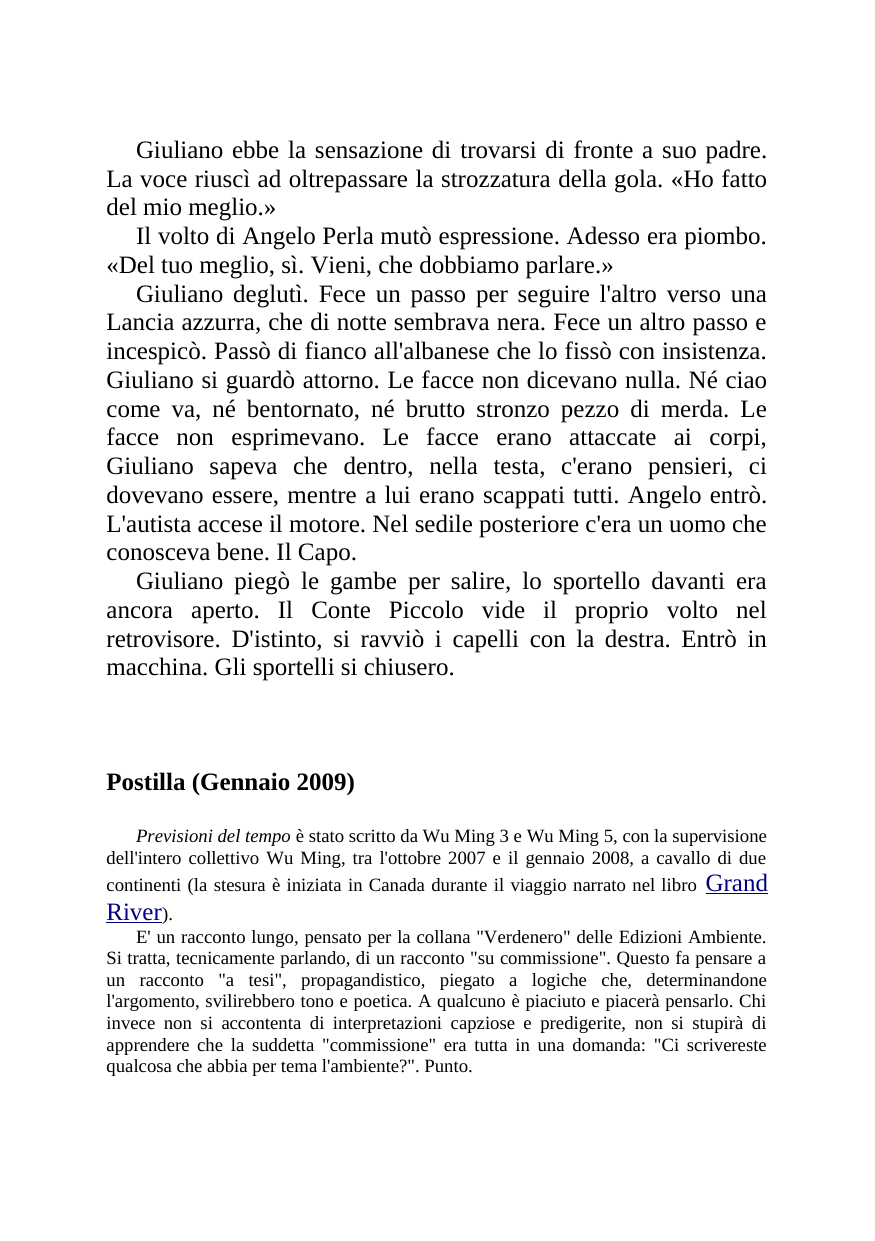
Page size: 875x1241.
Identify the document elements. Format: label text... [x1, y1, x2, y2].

text Il volto di Angelo Perla mutò espressione. Adesso era piombo. «Del tuo meglio, sì. Vieni, che dobbiamo parlare.» [106, 221, 768, 279]
text Giuliano piegò le gambe per salire, lo sportello davanti era ancora aperto. Il Conte Piccolo vide il proprio volto nel retrovisore. D'istinto, si ravviò i capelli con la destra. Entrò in macchina. Gli sportelli si chiusero. [106, 566, 768, 681]
text Giuliano ebbe la sensazione di trovarsi di fronte a suo padre. La voce riuscì ad oltrepassare la strozzatura della gola. «Ho fatto del mio meglio.» [106, 135, 768, 221]
text Postilla (Gennaio 2009) [106, 767, 768, 796]
text E' un racconto lungo, pensato per la collana "Verdenero" delle Edizioni Ambiente. Si tratta, tecnicamente parlando, di un racconto "su commissione". Questo fa pensare a un racconto "a tesi", propagandistico, piegato a logiche che, determinandone l'argomento, svilirebbero tono e poetica. A qualcuno è piaciuto e piacerà pensarlo. Chi invece non si accontenta di interpretazioni capziose e predigerite, non si stupirà di apprendere che la suddetta "commissione" era tutta in una domanda: "Ci scrivereste qualcosa che abbia per tema l'ambiente?". Punto. [106, 926, 768, 1077]
text Giuliano deglutì. Fece un passo per seguire l'altro verso una Lancia azzurra, che di notte sembrava nera. Fece un altro passo e incespicò. Passò di fianco all'albanese che lo fissò con insistenza. Giuliano si guardò attorno. Le facce non dicevano nulla. Né ciao come va, né bentornato, né brutto stronzo pezzo di merda. Le facce non esprimevano. Le facce erano attaccate ai corpi, Giuliano sapeva che dentro, nella testa, c'erano pensieri, ci dovevano essere, mentre a lui erano scappati tutti. Angelo entrò. L'autista accese il motore. Nel sedile posteriore c'era un uomo che conosceva bene. Il Capo. [106, 279, 768, 566]
text Previsioni del tempo è stato scritto da Wu Ming 3 e Wu Ming 5, con la supervisione dell'intero collettivo Wu Ming, tra l'ottobre 2007 e il gennaio 2008, a cavallo di due continenti (la stesura è iniziata in Canada durante il viaggio narrato nel libro Grand River). [106, 825, 768, 926]
